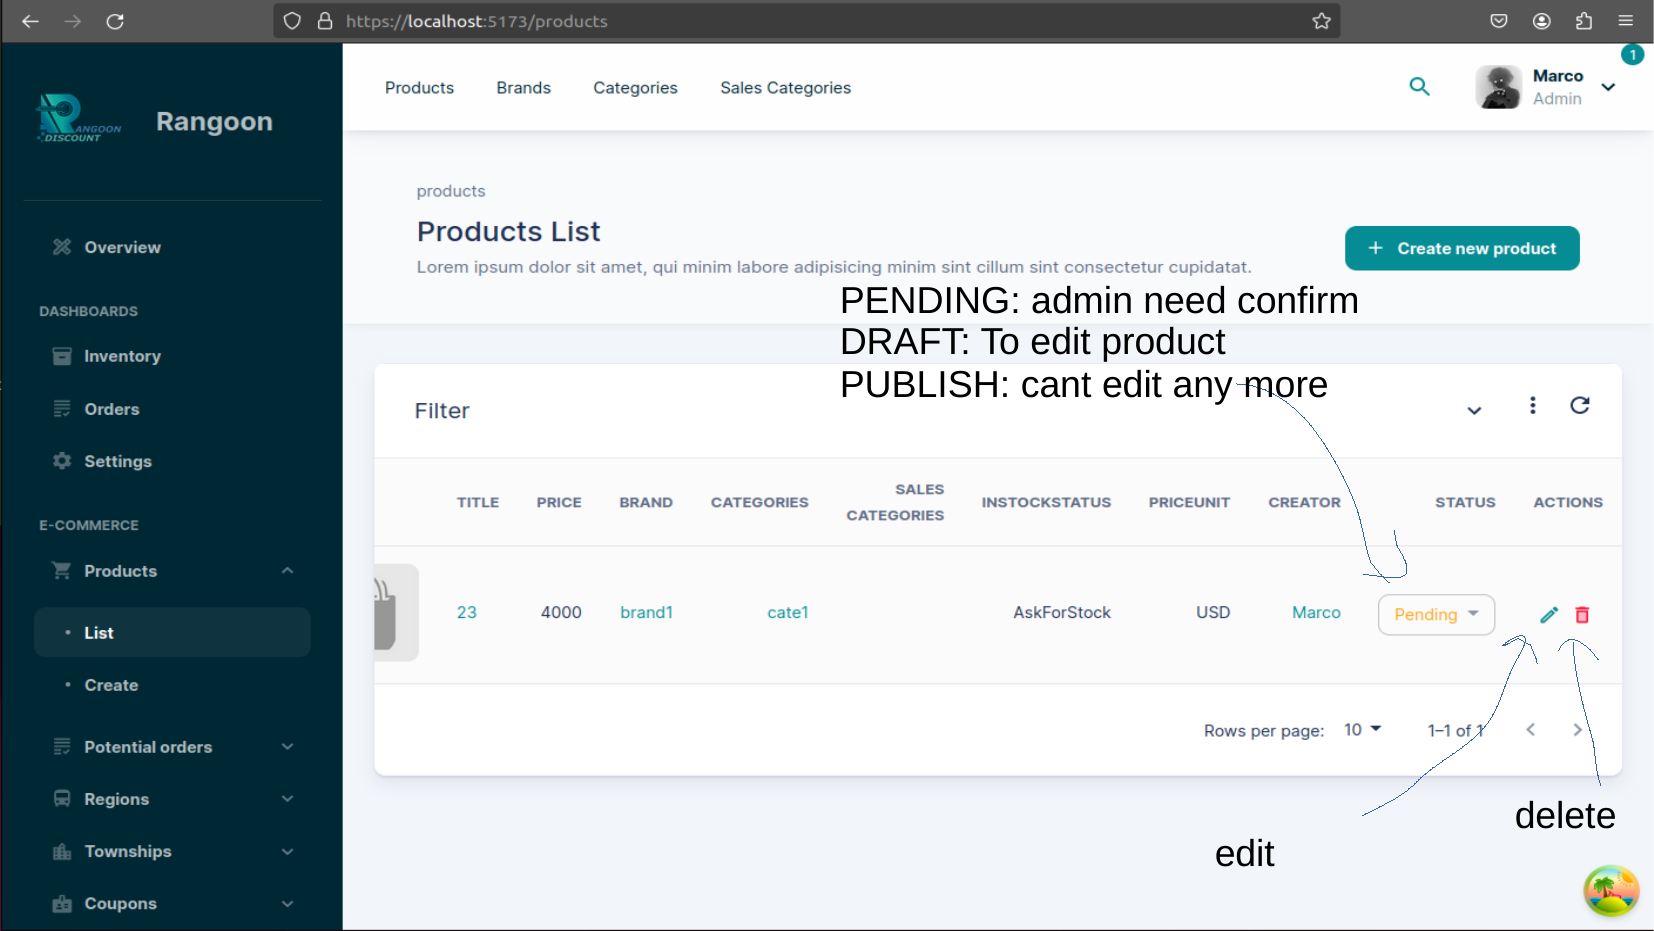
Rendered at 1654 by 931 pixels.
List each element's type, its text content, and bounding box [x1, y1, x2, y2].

text_box delete [1500, 787, 1651, 863]
picture [0, 0, 1654, 931]
text_box PENDING: admin need confirm DRAFT: To edit product PUBLISH: cant edit any more [825, 271, 1426, 413]
text_box edit [1200, 825, 1426, 882]
